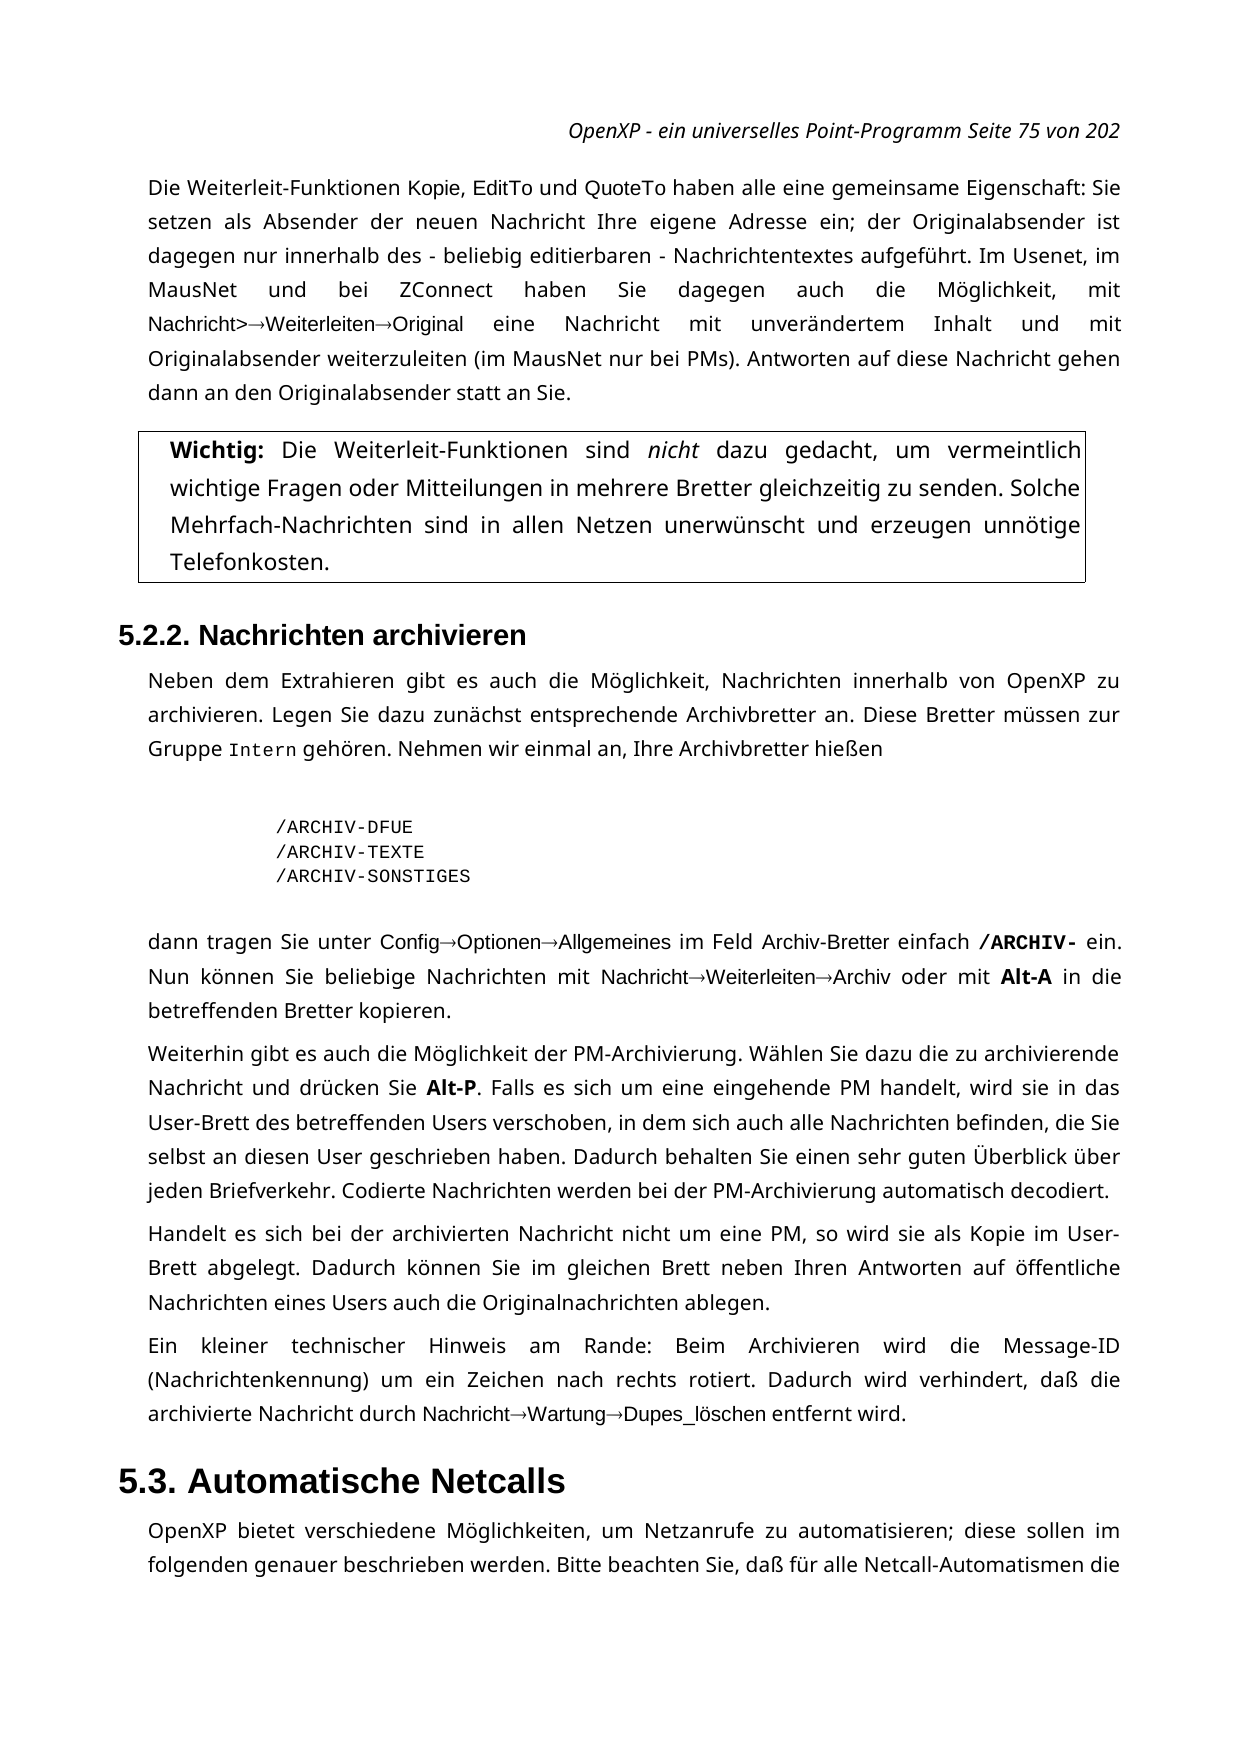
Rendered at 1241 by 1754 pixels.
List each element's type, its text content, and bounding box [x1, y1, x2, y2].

text Handelt es sich bei der archivierten Nachricht nicht um eine PM, so wird sie als Kopie im User-Brett abgelegt. Dadurch können Sie im gleichen Brett neben Ihren Antworten auf öffentliche Nachrichten eines Users auch die Originalnachrichten ablegen. [148, 1219, 1122, 1316]
text Wichtig: Die Weiterleit-Funktionen sind nicht dazu gedacht, um vermeintlich wichtige Fragen oder Mitteilungen in mehrere Bretter gleichzeitig zu senden. Solche Mehrfach-Nachrichten sind in allen Netzen unerwünscht und erzeugen unnötige Telefonkosten. [170, 434, 1082, 577]
text OpenXP bietet verschiedene Möglichkeiten, um Netzanrufe zu automatisieren; diese sollen im folgenden genauer beschrieben werden. Bitte beachten Sie, daß für alle Netcall-Automatismen die [148, 1516, 1122, 1579]
subtitle 5.2.2. Nachrichten archivieren [118, 612, 1122, 651]
text /ARCHIV-TEXTE [218, 839, 1122, 863]
text Weiterhin gibt es auch die Möglichkeit der PM-Archivierung. Wählen Sie dazu die zu archivierende Nachricht und drücken Sie Alt-P. Falls es sich um eine eingehende PM handelt, wird sie in das User-Brett des betreffenden Users verschoben, in dem sich auch alle Nachrichten befinden, die Sie selbst an diesen User geschrieben haben. Dadurch behalten Sie einen sehr guten Überblick über jeden Briefverkehr. Codierte Nachrichten werden bei der PM-Archivierung automatisch decodiert. [148, 1039, 1122, 1204]
text Ein kleiner technischer Hinweis am Rande: Beim Archivieren wird die Message-ID (Nachrichtenkennung) um ein Zeichen nach rechts rotiert. Dadurch wird verhindert, daß die archivierte Nachricht durch Nachricht®Wartung®Dupes_löschen entfernt wird. [148, 1331, 1122, 1428]
text Die Weiterleit-Funktionen Kopie, EditTo und QuoteTo haben alle eine gemeinsame Eigenschaft: Sie setzen als Absender der neuen Nachricht Ihre eigene Adresse ein; der Originalabsender ist dagegen nur innerhalb des - beliebig editierbaren - Nachrichtentextes aufgeführt. Im Usenet, im MausNet und bei ZConnect haben Sie dagegen auch die Möglichkeit, mit Nachricht>®Weiterleiten®Original eine Nachricht mit unverändertem Inhalt und mit Originalabsender weiterzuleiten (im MausNet nur bei PMs). Antworten auf diese Nachricht gehen dann an den Originalabsender statt an Sie. [148, 173, 1122, 406]
text /ARCHIV-SONSTIGES [218, 863, 1122, 888]
text /ARCHIV-DFUE [218, 815, 1122, 839]
text dann tragen Sie unter Config®Optionen®Allgemeines im Feld Archiv-Bretter einfach /ARCHIV- ein. Nun können Sie beliebige Nachrichten mit Nachricht®Weiterleiten®Archiv oder mit Alt-A in die betreffenden Bretter kopieren. [148, 927, 1122, 1024]
text Neben dem Extrahieren gibt es auch die Möglichkeit, Nachrichten innerhalb von OpenXP zu archivieren. Legen Sie dazu zunächst entsprechende Archivbretter an. Diese Bretter müssen zur Gruppe Intern gehören. Nehmen wir einmal an, Ihre Archivbretter hießen [148, 666, 1122, 763]
subtitle 5.3. Automatische Netcalls [118, 1455, 1122, 1501]
